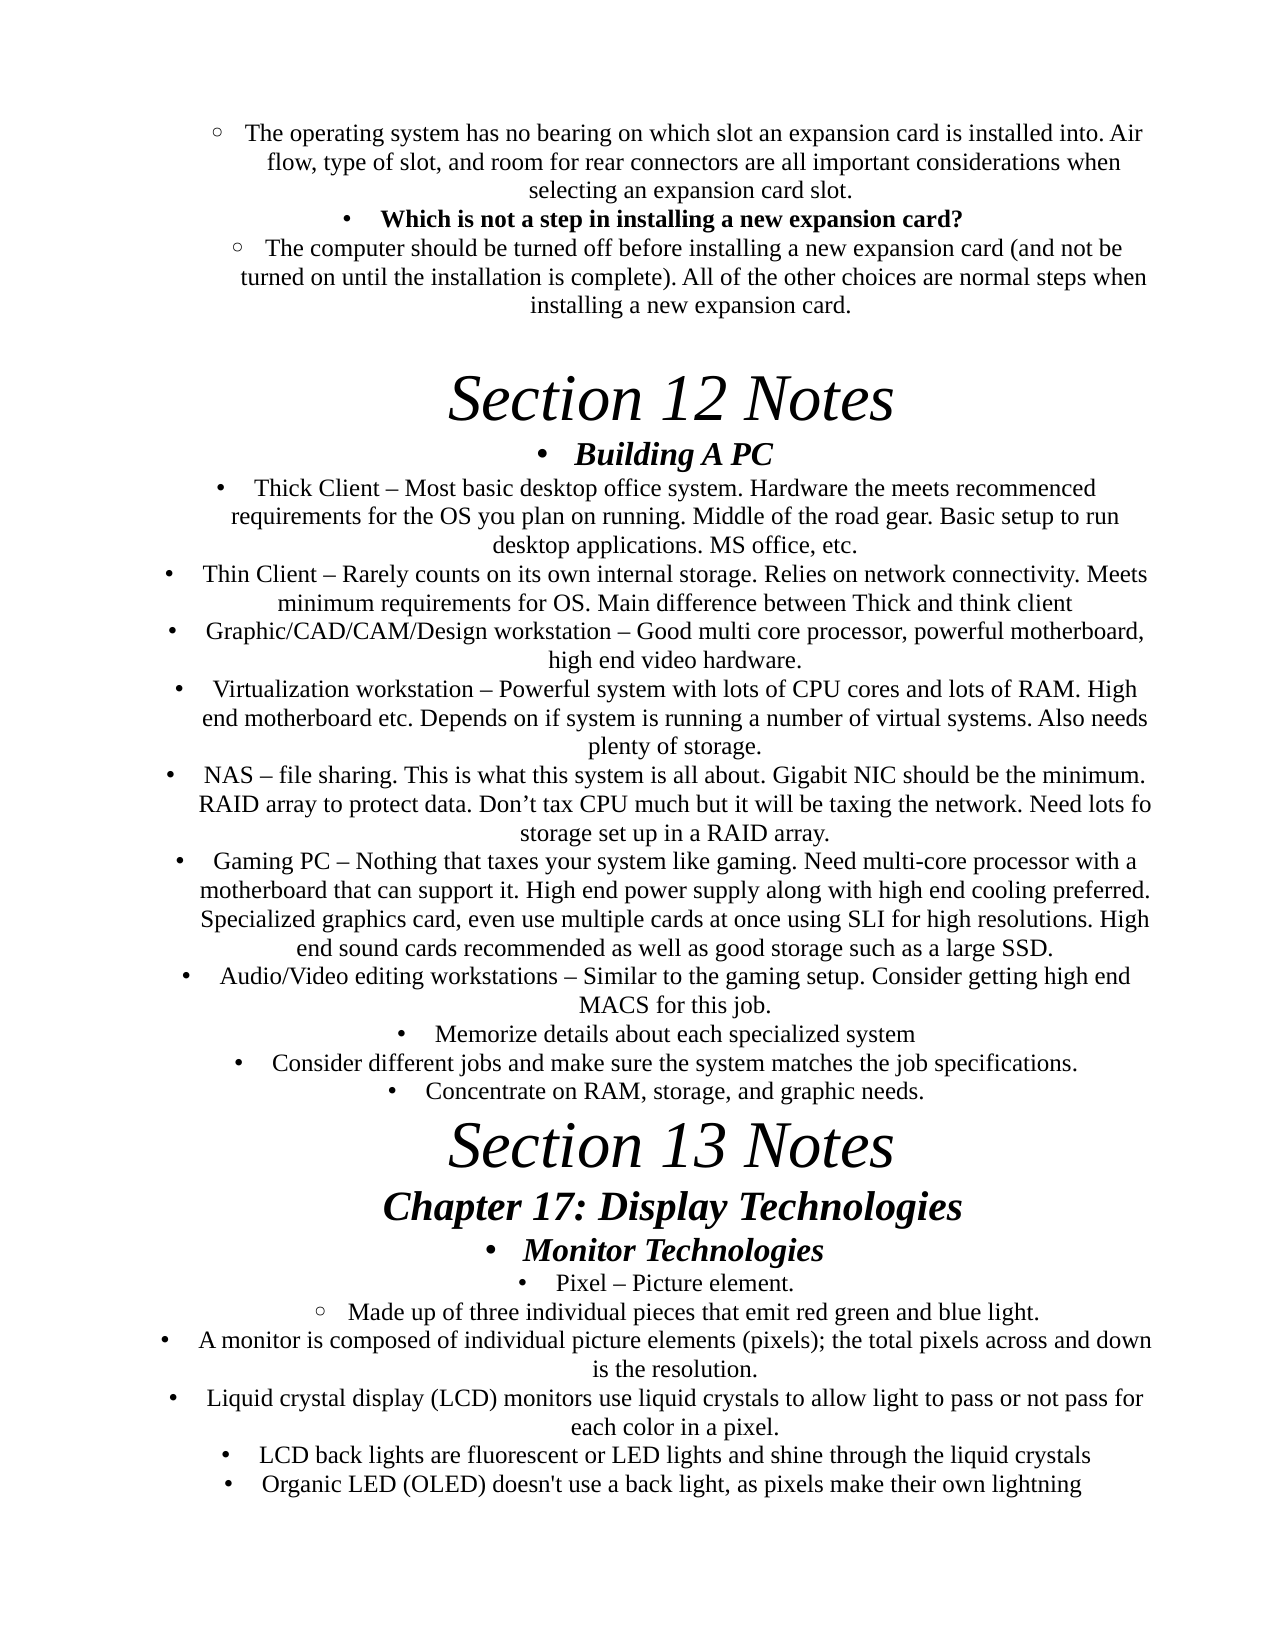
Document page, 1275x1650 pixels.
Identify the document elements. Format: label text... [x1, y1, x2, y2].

list A monitor is composed of individual picture elements (pixels); the total pixels across and down is the resolution. [156, 1326, 1157, 1383]
list Consider different jobs and make sure the system matches the job specifications. [156, 1048, 1157, 1076]
list Liquid crystal display (LCD) monitors use liquid crystals to allow light to pass or not pass for each color in a pixel. [156, 1383, 1157, 1441]
list Gaming PC – Nothing that taxes your system like gaming. Need multi-core processor with a motherboard that can support it. High end power supply along with high end cooling preferred. Specialized graphics card, even use multiple cards at once using SLI for high resolutions. High end sound cards recommended as well as good storage such as a large SSD. [156, 846, 1157, 961]
list Chapter 17: Display Technologies [156, 1182, 1157, 1230]
list Monitor Technologies [156, 1230, 1157, 1268]
list Section 12 Notes [156, 358, 1157, 434]
list The operating system has no bearing on which slot an expansion card is installed into. Air flow, type of slot, and room for rear connectors are all important considerations when selecting an expansion card slot. [193, 118, 1157, 204]
list Organic LED (OLED) doesn't use a back light, as pixels make their own lightning [156, 1469, 1157, 1498]
list Memorize details about each specialized system [156, 1019, 1157, 1048]
list Pixel – Picture element. [156, 1268, 1157, 1297]
list Which is not a step in installing a new expansion card? [156, 204, 1157, 233]
list Building A PC [156, 434, 1157, 473]
list Graphic/CAD/CAM/Design workstation – Good multi core processor, powerful motherboard, high end video hardware. [156, 616, 1157, 674]
list The computer should be turned off before installing a new expansion card (and not be turned on until the installation is complete). All of the other choices are normal steps when installing a new expansion card. [193, 233, 1157, 319]
list Concentrate on RAM, storage, and graphic needs. [156, 1076, 1157, 1105]
list Made up of three individual pieces that emit red green and blue light. [193, 1297, 1157, 1326]
list Virtualization workstation – Powerful system with lots of CPU cores and lots of RAM. High end motherboard etc. Depends on if system is running a number of virtual systems. Also needs plenty of storage. [156, 674, 1157, 760]
list NAS – file sharing. This is what this system is all about. Gigabit NIC should be the minimum. RAID array to protect data. Don’t tax CPU much but it will be taxing the network. Need lots fo storage set up in a RAID array. [156, 760, 1157, 846]
list Thick Client – Most basic desktop office system. Hardware the meets recommenced requirements for the OS you plan on running. Middle of the road gear. Basic setup to run desktop applications. MS office, etc. [156, 473, 1157, 559]
list LCD back lights are fluorescent or LED lights and shine through the liquid crystals [156, 1441, 1157, 1469]
list Section 13 Notes [156, 1105, 1157, 1182]
list Thin Client – Rarely counts on its own internal storage. Relies on network connectivity. Meets minimum requirements for OS. Main difference between Thick and think client [156, 559, 1157, 616]
list Audio/Video editing workstations – Similar to the gaming setup. Consider getting high end MACS for this job. [156, 961, 1157, 1019]
